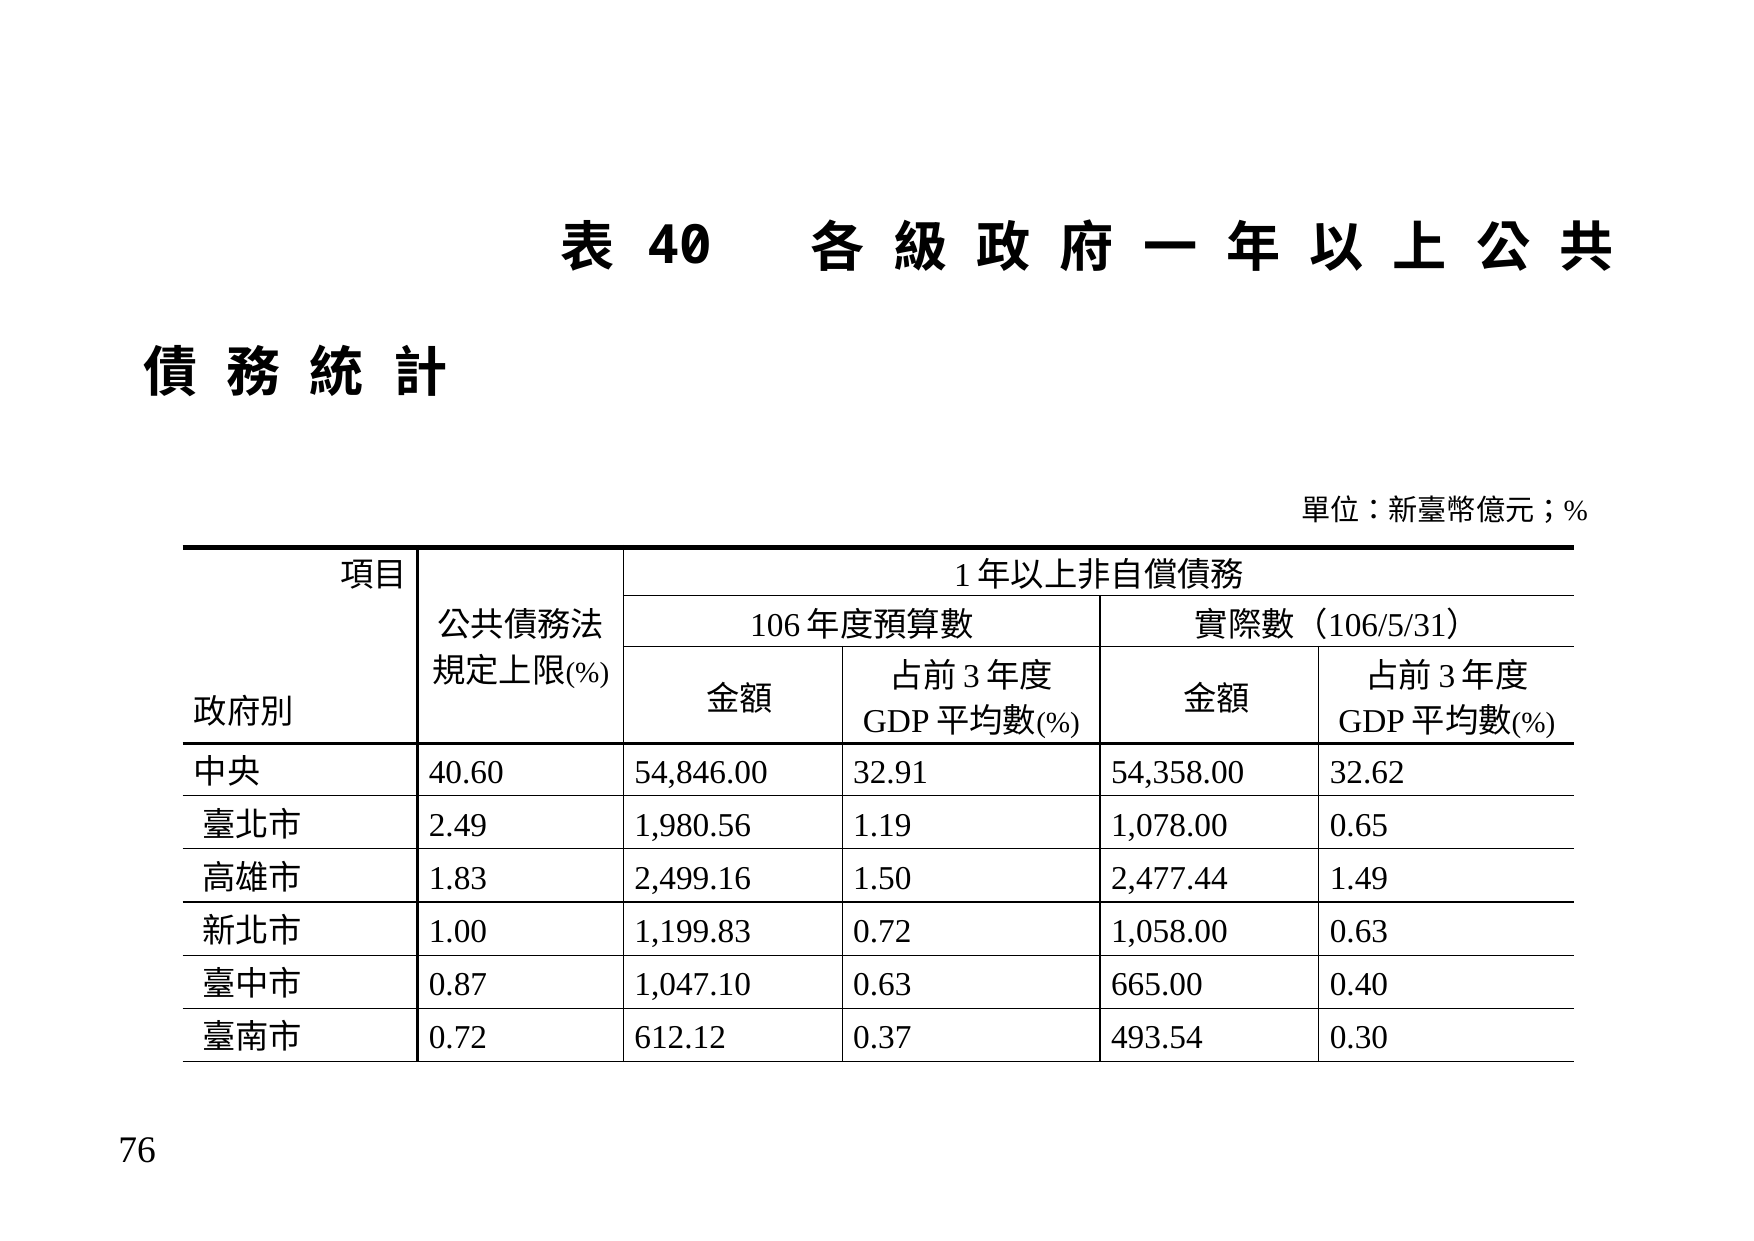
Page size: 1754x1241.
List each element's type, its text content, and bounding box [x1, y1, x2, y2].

table_cell 665.00 [1101, 956, 1318, 1008]
table_cell 0.63 [843, 956, 1099, 1008]
table_cell 1,199.83 [624, 903, 842, 954]
table_cell 0.72 [843, 903, 1099, 954]
table_cell 占前3年度 GDP平均數(%) [843, 647, 1099, 742]
table_cell 0.87 [419, 956, 623, 1008]
table_header 項目 政府別 [183, 550, 416, 742]
table_cell 54,846.00 [624, 745, 842, 795]
table_cell 金額 [624, 647, 842, 742]
table_cell 54,358.00 [1101, 745, 1318, 795]
table_cell 32.91 [843, 745, 1099, 795]
table_cell 1.49 [1319, 849, 1574, 901]
table_header 公共債務法 規定上限(%) [419, 550, 623, 742]
table_cell 臺南市 [183, 1009, 416, 1061]
table_cell 高雄市 [183, 849, 416, 901]
table_cell 40.60 [419, 745, 623, 795]
table_cell 2.49 [419, 796, 623, 848]
table_cell 1.83 [419, 849, 623, 901]
table_cell 493.54 [1101, 1009, 1318, 1061]
table_cell 1,047.10 [624, 956, 842, 1008]
text 單位：新臺幣億元；% [143, 493, 1587, 527]
table_cell 0.30 [1319, 1009, 1574, 1061]
table_cell 2,477.44 [1101, 849, 1318, 901]
table_cell 1,058.00 [1101, 903, 1318, 954]
table_cell 1,980.56 [624, 796, 842, 848]
table_cell 1.00 [419, 903, 623, 954]
table_cell 32.62 [1319, 745, 1574, 795]
subtitle 表40 各級政府一年以上公共債務統計 [128, 170, 1628, 420]
table_cell 1.19 [843, 796, 1099, 848]
table_header 1年以上非自償債務 [624, 550, 1574, 595]
table_cell 臺北市 [183, 796, 416, 848]
table_cell 1,078.00 [1101, 796, 1318, 848]
table_cell 1.50 [843, 849, 1099, 901]
table_cell 0.40 [1319, 956, 1574, 1008]
table_cell 2,499.16 [624, 849, 842, 901]
table_cell 實際數（106/5/31） [1101, 596, 1574, 646]
table_cell 占前3年度 GDP平均數(%) [1319, 647, 1574, 742]
table_cell 0.65 [1319, 796, 1574, 848]
table_cell 612.12 [624, 1009, 842, 1061]
table_cell 0.63 [1319, 903, 1574, 954]
table_cell 106年度預算數 [624, 596, 1099, 646]
table_cell 臺中市 [183, 956, 416, 1008]
table_cell 中央 [183, 745, 416, 795]
table_cell 金額 [1101, 647, 1318, 742]
table_cell 0.72 [419, 1009, 623, 1061]
table_cell 0.37 [843, 1009, 1099, 1061]
table_cell 新北市 [183, 903, 416, 954]
